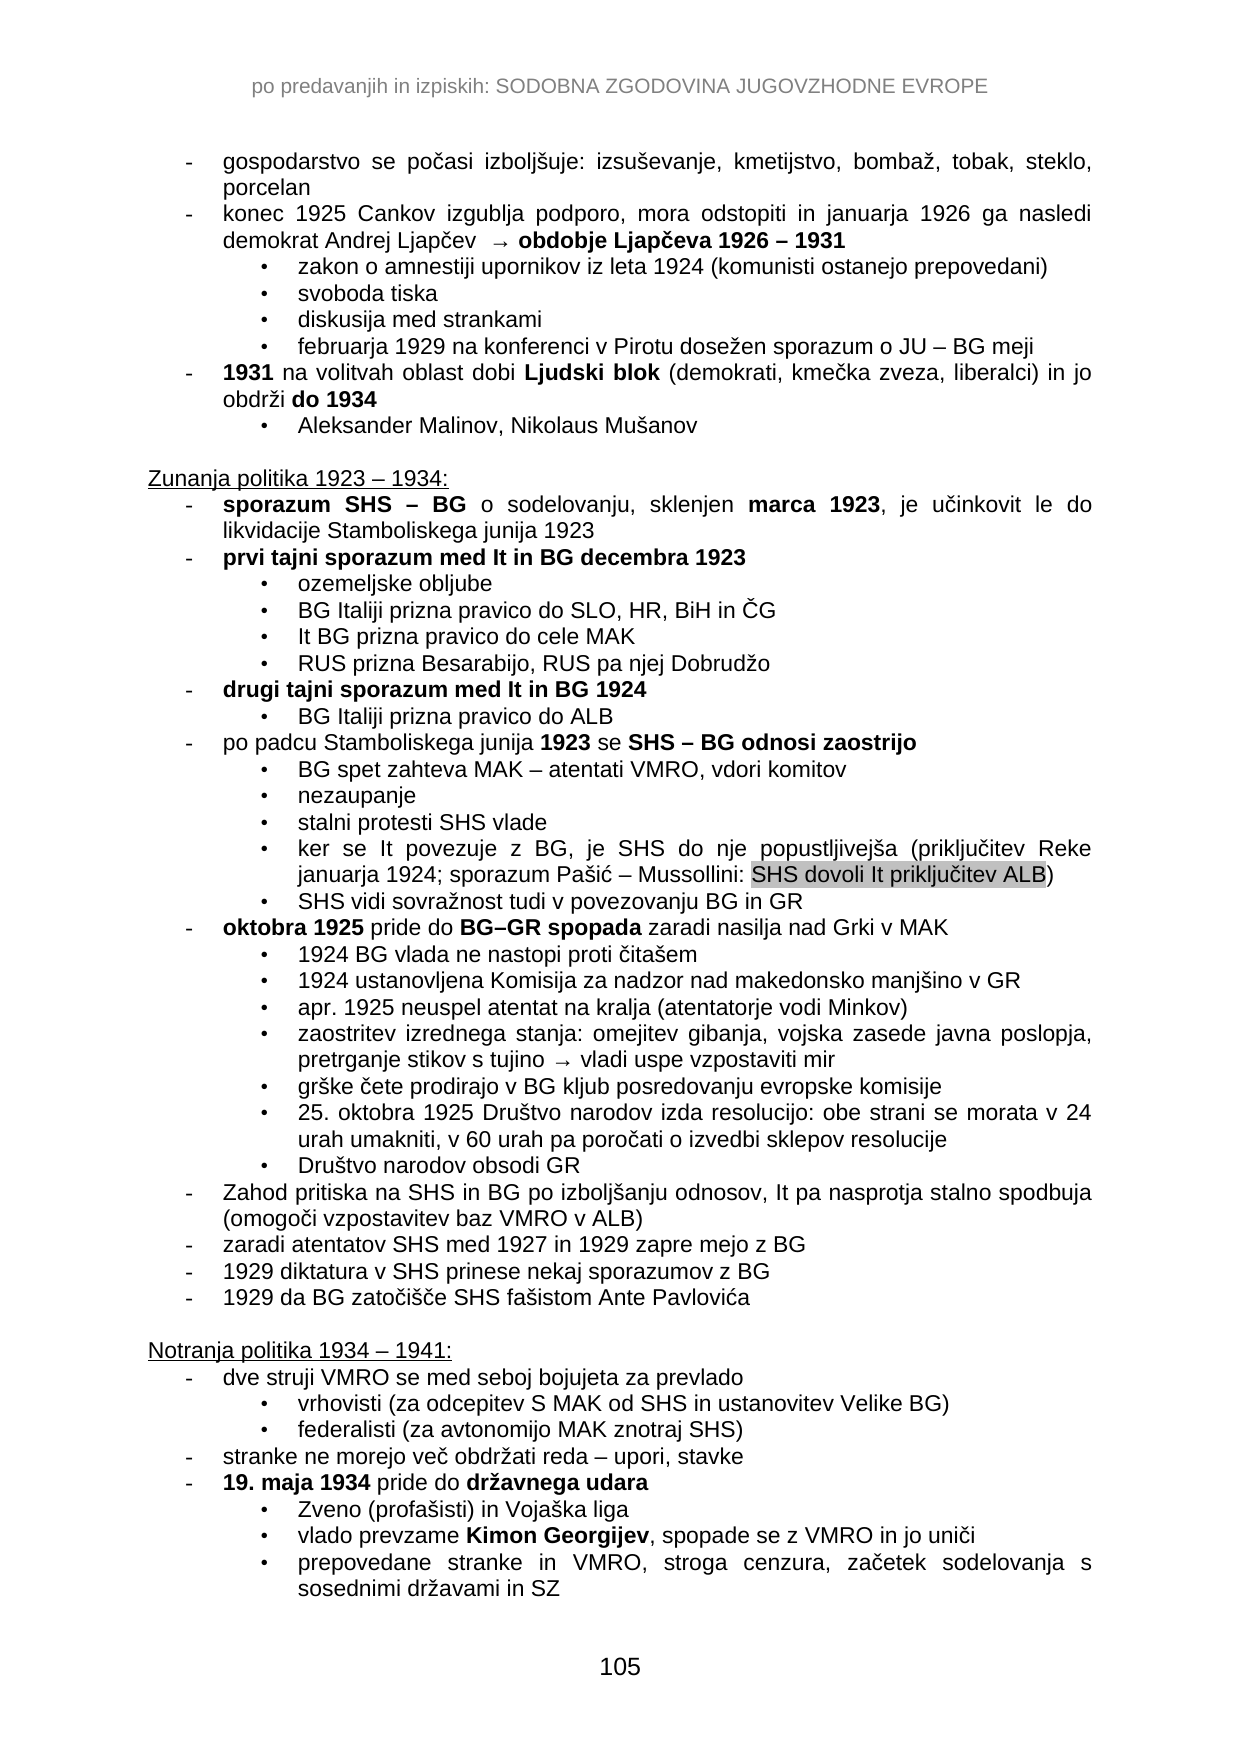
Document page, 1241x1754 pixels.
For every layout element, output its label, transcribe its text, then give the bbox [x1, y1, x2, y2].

list Društvo narodov obsodi GR [260, 1152, 1093, 1178]
list 1931 na volitvah oblast dobi Ljudski blok (demokrati, kmečka zveza, liberalci) in jo obdrži do 1934 [185, 359, 1093, 412]
list vlado prevzame Kimon Georgijev, spopade se z VMRO in jo uniči [260, 1522, 1093, 1549]
list dve struji VMRO se med seboj bojujeta za prevlado [185, 1363, 1093, 1390]
list zaostritev izrednega stanja: omejitev gibanja, vojska zasede javna poslopja, pretrganje stikov s tujino → vladi uspe vzpostaviti mir [260, 1020, 1093, 1073]
list stranke ne morejo več obdržati reda – upori, stavke [185, 1443, 1093, 1469]
list drugi tajni sporazum med It in BG 1924 [185, 676, 1093, 703]
list BG Italiji prizna pravico do SLO, HR, BiH in ČG [260, 597, 1093, 623]
list zakon o amnestiji upornikov iz leta 1924 (komunisti ostanejo prepovedani) [260, 253, 1093, 280]
list Zahod pritiska na SHS in BG po izboljšanju odnosov, It pa nasprotja stalno spodbuja (omogoči vzpostavitev baz VMRO v ALB) [185, 1178, 1093, 1231]
text Notranja politika 1934 – 1941: [148, 1337, 1093, 1363]
list konec 1925 Cankov izgublja podporo, mora odstopiti in januarja 1926 ga nasledi demokrat Andrej Ljapčev → obdobje Ljapčeva 1926 – 1931 [185, 200, 1093, 253]
list prvi tajni sporazum med It in BG decembra 1923 [185, 544, 1093, 570]
list 1929 diktatura v SHS prinese nekaj sporazumov z BG [185, 1258, 1093, 1284]
list vrhovisti (za odcepitev S MAK od SHS in ustanovitev Velike BG) [260, 1390, 1093, 1416]
list apr. 1925 neuspel atentat na kralja (atentatorje vodi Minkov) [260, 993, 1093, 1020]
list diskusija med strankami [260, 306, 1093, 333]
list gospodarstvo se počasi izboljšuje: izsuševanje, kmetijstvo, bombaž, tobak, steklo, porcelan [185, 148, 1093, 200]
list 25. oktobra 1925 Društvo narodov izda resolucijo: obe strani se morata v 24 urah umakniti, v 60 urah pa poročati o izvedbi sklepov resolucije [260, 1099, 1093, 1152]
list It BG prizna pravico do cele MAK [260, 623, 1093, 650]
list federalisti (za avtonomijo MAK znotraj SHS) [260, 1416, 1093, 1443]
list Zveno (profašisti) in Vojaška liga [260, 1496, 1093, 1522]
list SHS vidi sovražnost tudi v povezovanju BG in GR [260, 888, 1093, 914]
list 19. maja 1934 pride do državnega udara [185, 1469, 1093, 1496]
list ker se It povezuje z BG, je SHS do nje popustljivejša (priključitev Reke januarja 1924; sporazum Pašić – Mussollini: SHS dovoli It priključitev ALB) [260, 835, 1093, 888]
list nezaupanje [260, 782, 1093, 808]
list stalni protesti SHS vlade [260, 808, 1093, 835]
list 1929 da BG zatočišče SHS fašistom Ante Pavlovića [185, 1284, 1093, 1311]
list 1924 BG vlada ne nastopi proti čitašem [260, 941, 1093, 967]
list ozemeljske obljube [260, 570, 1093, 597]
list oktobra 1925 pride do BG–GR spopada zaradi nasilja nad Grki v MAK [185, 914, 1093, 941]
list svoboda tiska [260, 280, 1093, 306]
list BG Italiji prizna pravico do ALB [260, 703, 1093, 729]
list februarja 1929 na konferenci v Pirotu dosežen sporazum o JU – BG meji [260, 333, 1093, 359]
list prepovedane stranke in VMRO, stroga cenzura, začetek sodelovanja s sosednimi državami in SZ [260, 1549, 1093, 1601]
list zaradi atentatov SHS med 1927 in 1929 zapre mejo z BG [185, 1231, 1093, 1258]
list grške čete prodirajo v BG kljub posredovanju evropske komisije [260, 1073, 1093, 1099]
list Aleksander Malinov, Nikolaus Mušanov [260, 412, 1093, 438]
list 1924 ustanovljena Komisija za nadzor nad makedonsko manjšino v GR [260, 967, 1093, 993]
list po padcu Stamboliskega junija 1923 se SHS – BG odnosi zaostrijo [185, 729, 1093, 756]
list sporazum SHS – BG o sodelovanju, sklenjen marca 1923, je učinkovit le do likvidacije Stamboliskega junija 1923 [185, 491, 1093, 544]
list BG spet zahteva MAK – atentati VMRO, vdori komitov [260, 756, 1093, 782]
text Zunanja politika 1923 – 1934: [148, 465, 1093, 491]
list RUS prizna Besarabijo, RUS pa njej Dobrudžo [260, 650, 1093, 676]
